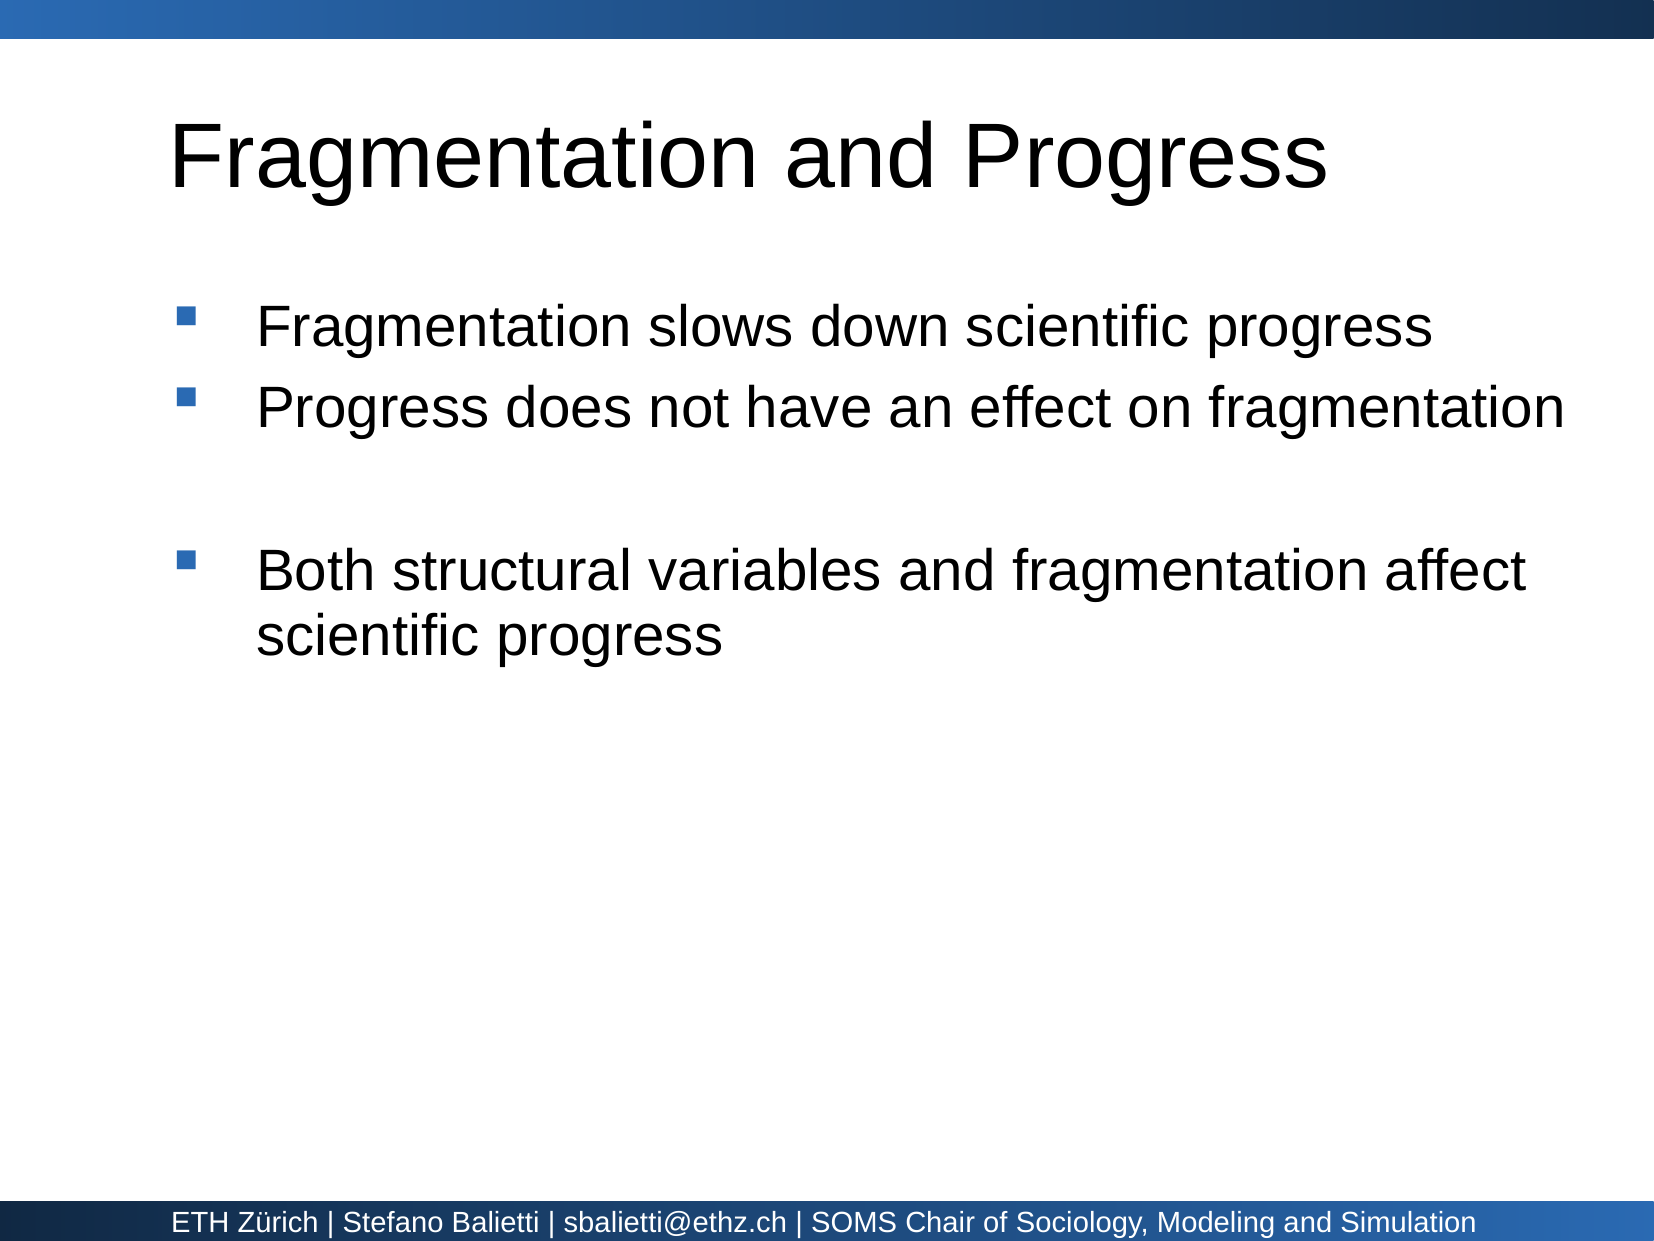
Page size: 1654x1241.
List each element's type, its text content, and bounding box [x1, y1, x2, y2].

title Fragmentation and Progress [0, 105, 1501, 208]
list Fragmentation slows down scientific progress Progress does not have an effect on fragmentation Both structural variables and fragmentation affect scientific progress [171, 293, 1569, 1017]
